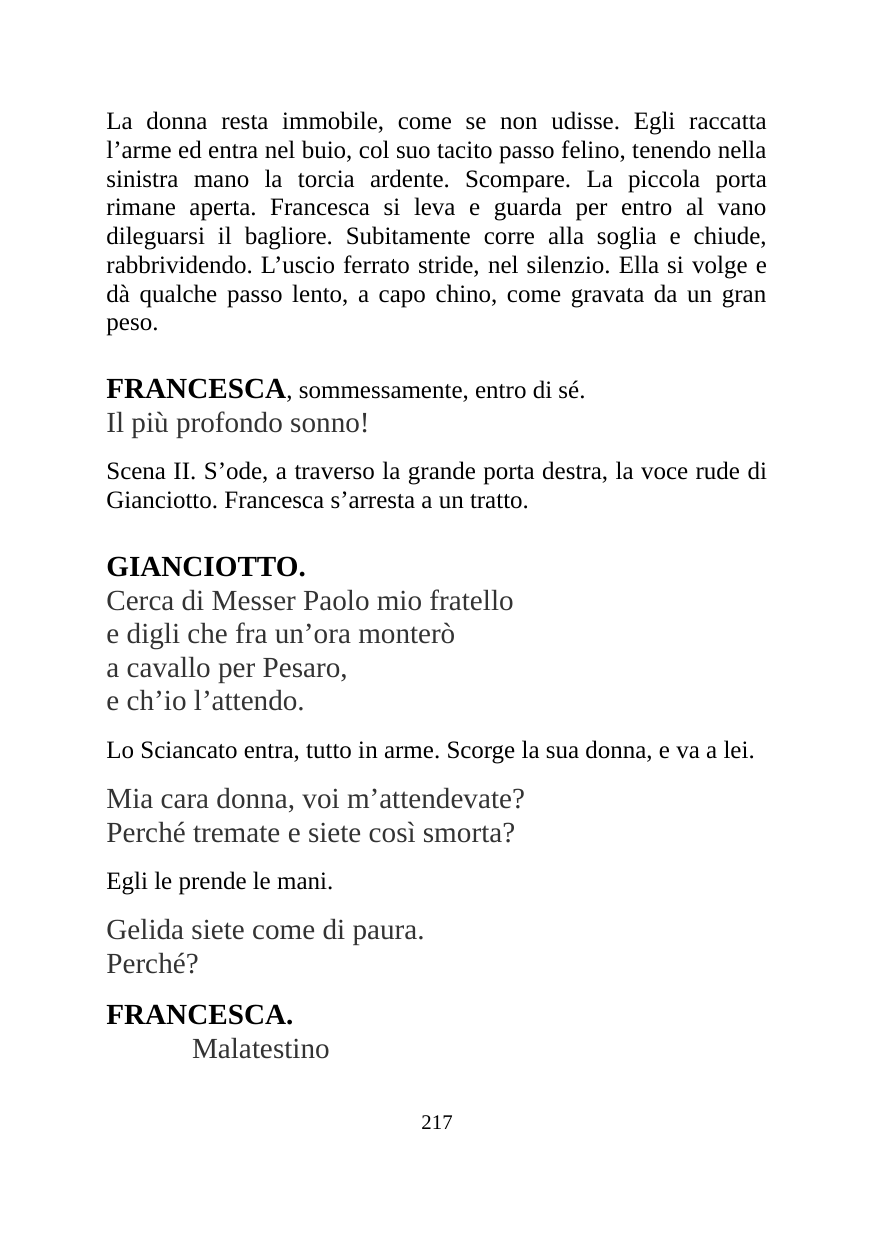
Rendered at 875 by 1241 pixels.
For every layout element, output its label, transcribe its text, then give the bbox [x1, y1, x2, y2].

text La donna resta immobile, come se non udisse. Egli raccatta l’arme ed entra nel buio, col suo tacito passo felino, tenendo nella sinistra mano la torcia ardente. Scompare. La piccola porta rimane aperta. Francesca si leva e guarda per entro al vano dileguarsi il bagliore. Subitamente corre alla soglia e chiude, rabbrividendo. L’uscio ferrato stride, nel silenzio. Ella si volge e dà qualche passo lento, a capo chino, come gravata da un gran peso. [106, 106, 767, 336]
text Il più profondo sonno! [106, 405, 767, 439]
text Cerca di Messer Paolo mio fratello e digli che fra un’ora monterò a cavallo per Pesaro, e ch’io l’attendo. [106, 583, 767, 717]
text Lo Sciancato entra, tutto in arme. Scorge la sua donna, e va a lei. [106, 735, 767, 763]
text GIANCIOTTO. [106, 549, 767, 583]
text Egli le prende le mani. [106, 866, 767, 895]
text FRANCESCA. [106, 997, 767, 1031]
text Scena II. S’ode, a traverso la grande porta destra, la voce rude di Gianciotto. Francesca s’arresta a un tratto. [106, 456, 767, 514]
text Malatestino [192, 1031, 767, 1064]
text Gelida siete come di paura. Perché? [106, 912, 767, 979]
text FRANCESCA, sommessamente, entro di sé. [106, 372, 767, 405]
text Mia cara donna, voi m’attendevate? Perché tremate e siete così smorta? [106, 781, 767, 848]
